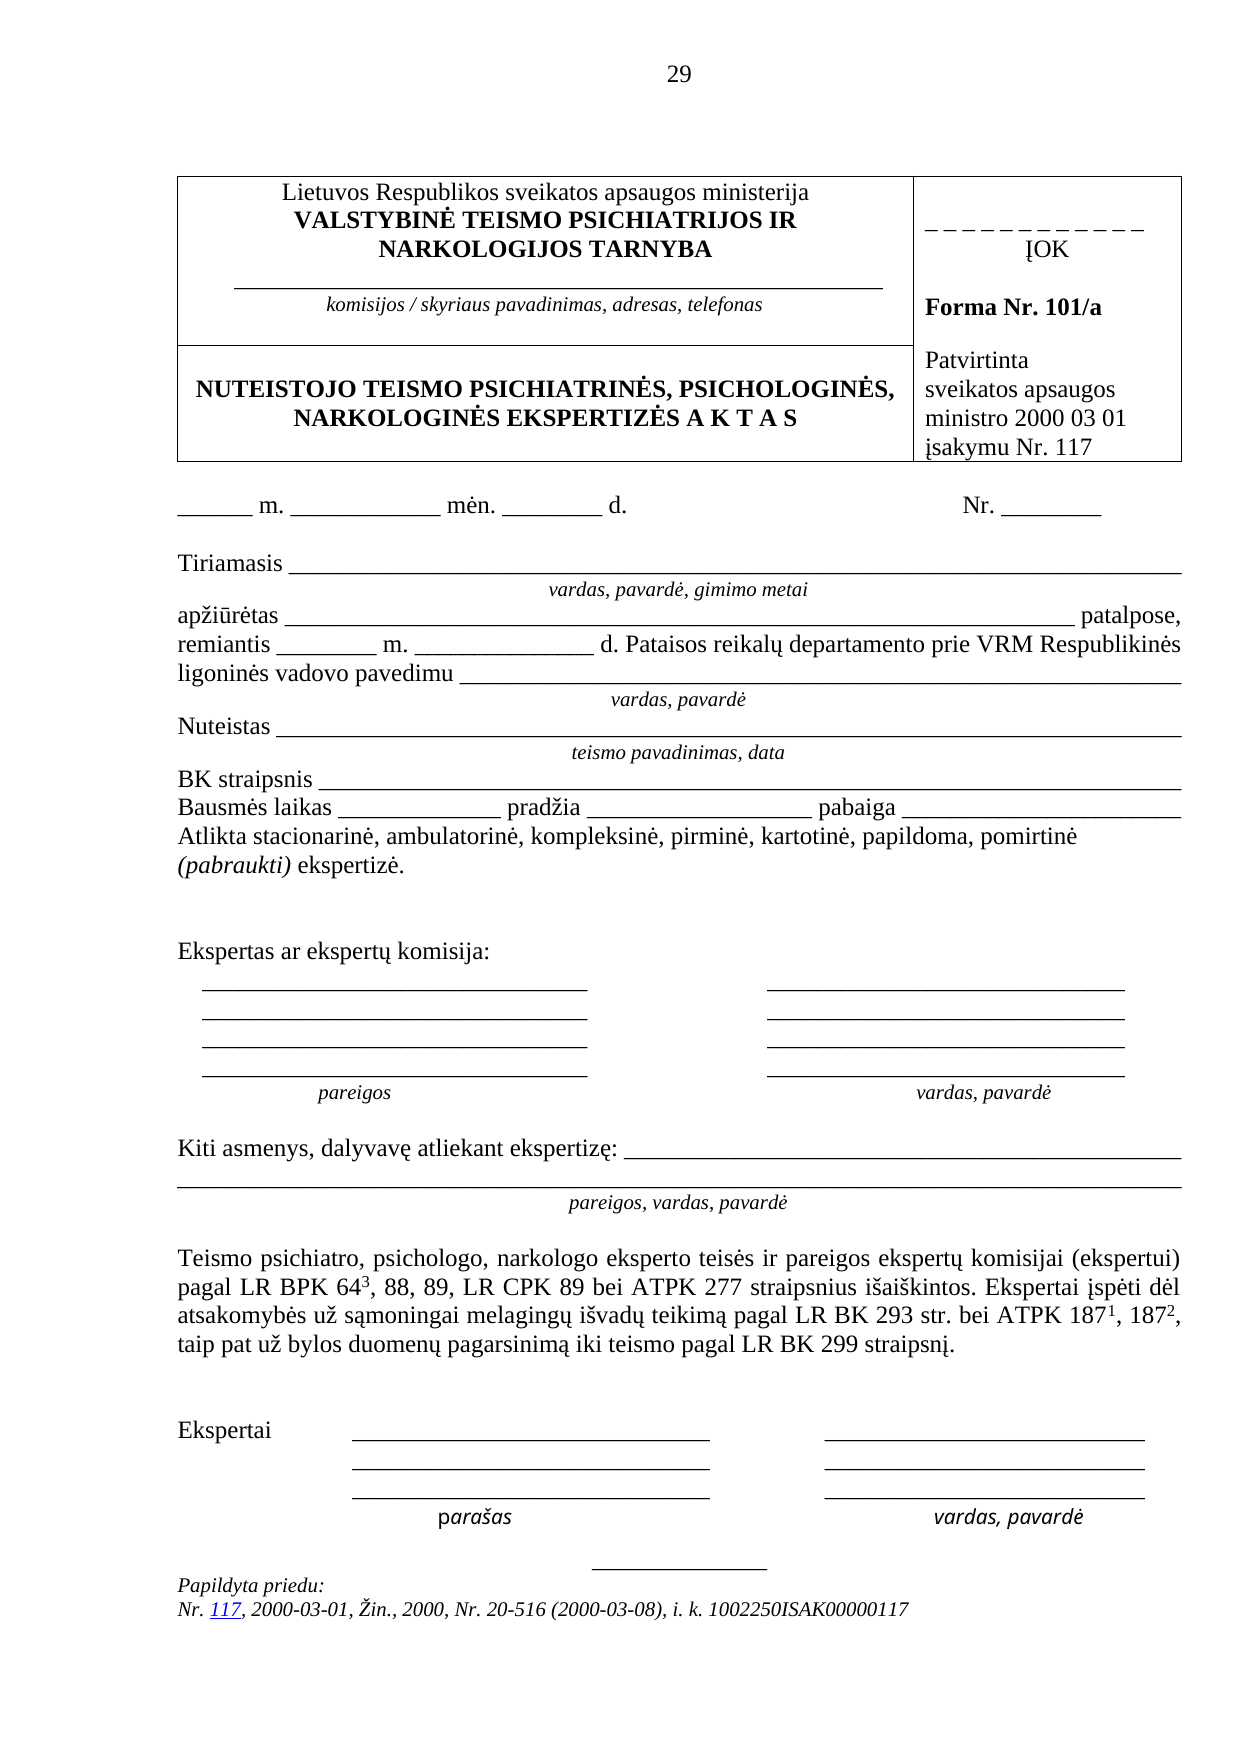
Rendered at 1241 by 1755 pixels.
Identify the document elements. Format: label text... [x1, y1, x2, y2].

text ligoninės vadovo pavedimu [177, 658, 1181, 687]
text vardas, pavardė, gimimo metai [177, 577, 1181, 601]
text ______ m. ____________ mėn. ________ d. Nr. ________ [177, 490, 1181, 519]
text Ekspertai [177, 1416, 1181, 1444]
subtitle teismo pavadinimas, data [177, 740, 1181, 764]
text remiantis ________ m. d. Pataisos reikalų departamento prie VRM Respublikinės [177, 629, 1181, 658]
table_cell Patvirtinta sveikatos apsaugos ministro 2000 03 01 įsakymu Nr. 117 [914, 345, 1181, 461]
text Ekspertas ar ekspertų komisija: [177, 936, 1181, 965]
text ______________ [177, 1544, 1181, 1573]
text Papildyta priedu: [177, 1573, 1181, 1597]
text Teismo psichiatro, psichologo, narkologo eksperto teisės ir pareigos ekspertų komisijai (ekspertui) pagal LR BPK 643, 88, 89, LR CPK 89 bei ATPK 277 straipsnius išaiškintos. Ekspertai įspėti dėl atsakomybės už sąmoningai melagingų išvadų teikimą pagal LR BK 293 str. bei ATPK 1871, 1872, taip pat už bylos duomenų pagarsinimą iki teismo pagal LR BK 299 straipsnį. [177, 1243, 1181, 1358]
subtitle Nuteistas [177, 711, 1181, 740]
text BK straipsnis [177, 764, 1181, 792]
table_header Lietuvos Respublikos sveikatos apsaugos ministerija VALSTYBINĖ TEISMO PSICHIATRIJOS IR NARKOLOGIJOS TARNYBA komisijos / skyriaus pavadinimas, adresas, telefonas [178, 177, 913, 344]
text pareigos vardas, pavardė [177, 1080, 1181, 1104]
text vardas, pavardė [177, 687, 1181, 711]
text Tiriamasis [177, 548, 1181, 577]
table_cell NUTEISTOJO TEISMO PSICHIATRINĖS, PSICHOLOGINĖS, NARKOLOGINĖS EKSPERTIZĖS A K T A S [178, 346, 913, 461]
text pareigos, vardas, pavardė [177, 1190, 1181, 1214]
text Kiti asmenys, dalyvavę atliekant ekspertizę: [177, 1133, 1181, 1162]
text Nr. 117, 2000-03-01, Žin., 2000, Nr. 20-516 (2000-03-08), i. k. 1002250ISAK00000117 [177, 1597, 1181, 1621]
text parašas vardas, pavardė [177, 1502, 1181, 1530]
table_header _ _ _ _ _ _ _ _ _ _ _ _ ĮOK Forma Nr. 101/a [914, 177, 1181, 344]
text apžiūrėtas patalpose, [177, 601, 1181, 629]
text Bausmės laikas _____________ pradžia __________________ pabaiga [177, 792, 1181, 821]
subtitle Atlikta stacionarinė, ambulatorinė, kompleksinė, pirminė, kartotinė, papildoma, pomirtinė (pabraukti) ekspertizė. [177, 821, 1181, 879]
